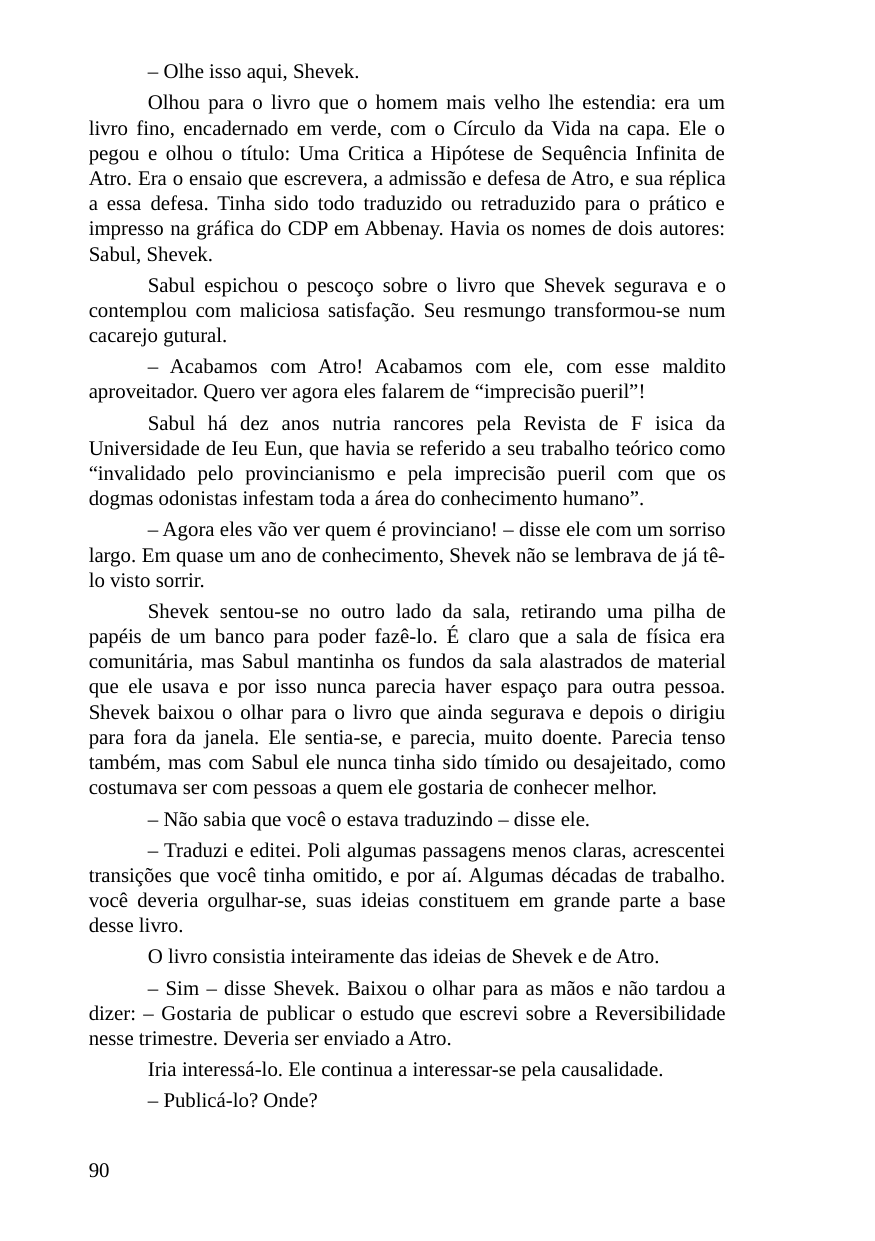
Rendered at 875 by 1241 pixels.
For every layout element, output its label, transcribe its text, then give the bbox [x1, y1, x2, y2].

text Sabul há dez anos nutria rancores pela Revista de F isica da Universidade de Ieu Eun, que havia se referido a seu trabalho teórico como “invalidado pelo provincianismo e pela imprecisão pueril com que os dogmas odonistas infestam toda a área do conhecimento humano”. [88, 411, 726, 510]
text Iria interessá-lo. Ele continua a interessar-se pela causalidade. [88, 1057, 726, 1081]
text – Traduzi e editei. Poli algumas passagens menos claras, acrescentei transições que você tinha omitido, e por aí. Algumas décadas de trabalho. você deveria orgulhar-se, suas ideias constituem em grande parte a base desse livro. [88, 838, 726, 937]
text – Não sabia que você o estava traduzindo – disse ele. [88, 806, 726, 831]
text O livro consistia inteiramente das ideias de Shevek e de Atro. [88, 944, 726, 968]
text Sabul espichou o pescoço sobre o livro que Shevek segurava e o contemplou com maliciosa satisfação. Seu resmungo transformou-se num cacarejo gutural. [88, 273, 726, 347]
text Olhou para o livro que o homem mais velho lhe estendia: era um livro fino, encadernado em verde, com o Círculo da Vida na capa. Ele o pegou e olhou o título: Uma Critica a Hipótese de Sequência Infinita de Atro. Era o ensaio que escrevera, a admissão e defesa de Atro, e sua réplica a essa defesa. Tinha sido todo traduzido ou retraduzido para o prático e impresso na gráfica do CDP em Abbenay. Havia os nomes de dois autores: Sabul, Shevek. [88, 90, 726, 266]
text – Publicá-lo? Onde? [88, 1088, 726, 1112]
text – Olhe isso aqui, Shevek. [88, 59, 726, 83]
text – Agora eles vão ver quem é provinciano! – disse ele com um sorriso largo. Em quase um ano de conhecimento, Shevek não se lembrava de já tê-lo visto sorrir. [88, 517, 726, 592]
text Shevek sentou-se no outro lado da sala, retirando uma pilha de papéis de um banco para poder fazê-lo. É claro que a sala de física era comunitária, mas Sabul mantinha os fundos da sala alastrados de material que ele usava e por isso nunca parecia haver espaço para outra pessoa. Shevek baixou o olhar para o livro que ainda segurava e depois o dirigiu para fora da janela. Ele sentia-se, e parecia, muito doente. Parecia tenso também, mas com Sabul ele nunca tinha sido tímido ou desajeitado, como costumava ser com pessoas a quem ele gostaria de conhecer melhor. [88, 599, 726, 799]
text – Sim – disse Shevek. Baixou o olhar para as mãos e não tardou a dizer: – Gostaria de publicar o estudo que escrevi sobre a Reversibilidade nesse trimestre. Deveria ser enviado a Atro. [88, 976, 726, 1050]
text – Acabamos com Atro! Acabamos com ele, com esse maldito aproveitador. Quero ver agora eles falarem de “imprecisão pueril”! [88, 354, 726, 403]
